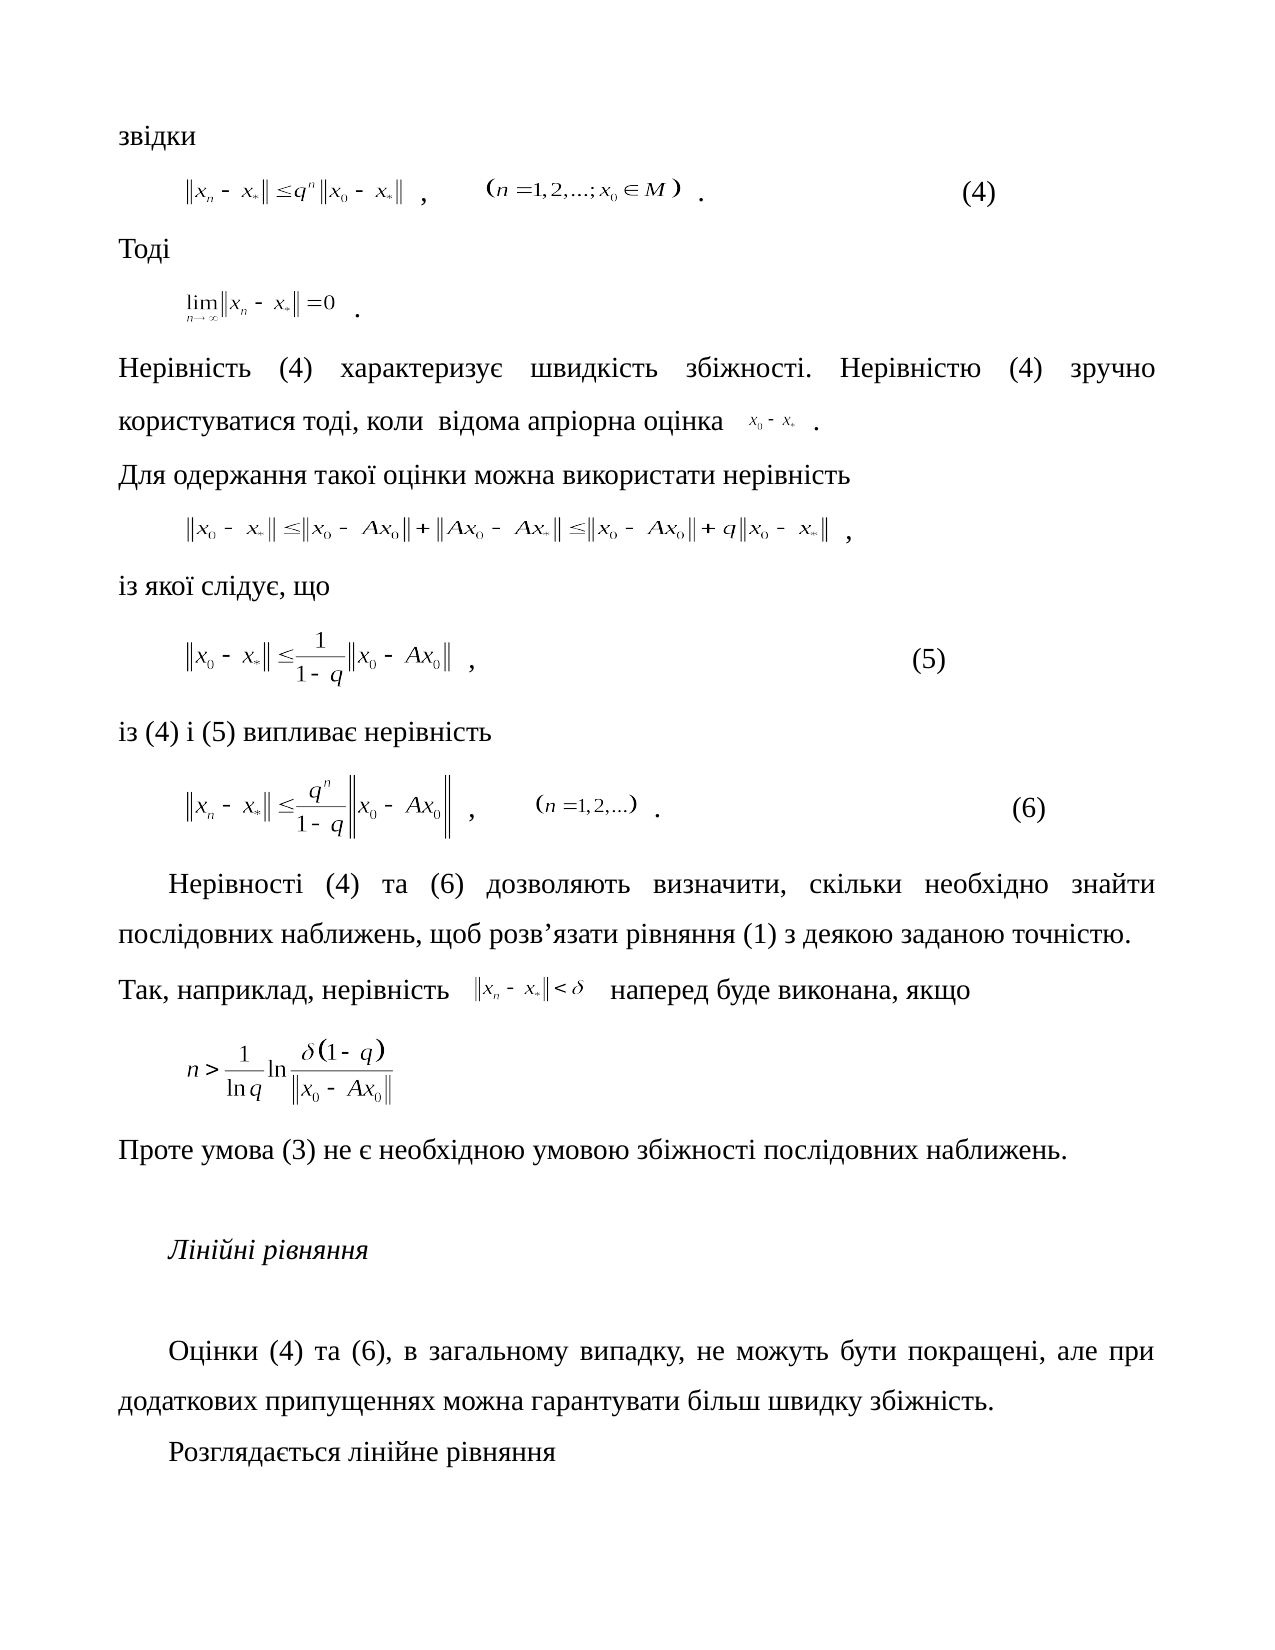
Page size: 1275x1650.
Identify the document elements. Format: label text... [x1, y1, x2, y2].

text [118, 764, 168, 849]
text Оцінки (4) та (6), в загальному випадку, не можуть бути покращені, але при додаткових припущеннях можна гарантувати більш швидку збіжність. [118, 1333, 1157, 1417]
text , . (4) [420, 168, 1157, 214]
text Нерівності (4) та (6) дозволяють визначити, скільки необхідно знайти послідовних наближень, щоб розв’язати рівняння (1) з деякою заданою точністю. [118, 866, 1157, 950]
text , (5) [468, 618, 1157, 697]
text , . (6) [468, 764, 1157, 849]
text із (4) і (5) випливає нерівність [118, 714, 1157, 747]
text наперед буде виконана, якщо [603, 967, 1157, 1011]
text із якої слідує, що [118, 568, 1157, 601]
text Для одержання такої оцінки можна використати нерівність [118, 457, 1157, 490]
text Проте умова (3) не є необхідною умовою збіжності послідовних наближень. [118, 1132, 1157, 1165]
text [118, 281, 168, 333]
text Так, наприклад, нерівність [118, 967, 457, 1011]
text [118, 507, 168, 551]
text . [353, 281, 1157, 333]
text [118, 618, 168, 697]
text Лінійні рівняння [118, 1232, 1157, 1266]
text Тоді [118, 231, 1157, 264]
text Розглядається лінійне рівняння [118, 1434, 1157, 1467]
text звідки [118, 118, 1157, 152]
text , [845, 507, 1157, 551]
text Нерівність (4) характеризує швидкість збіжності. Нерівністю (4) зручно користуватися тоді, коли відома апріорна оцінка . [118, 350, 1157, 440]
text [118, 168, 168, 214]
